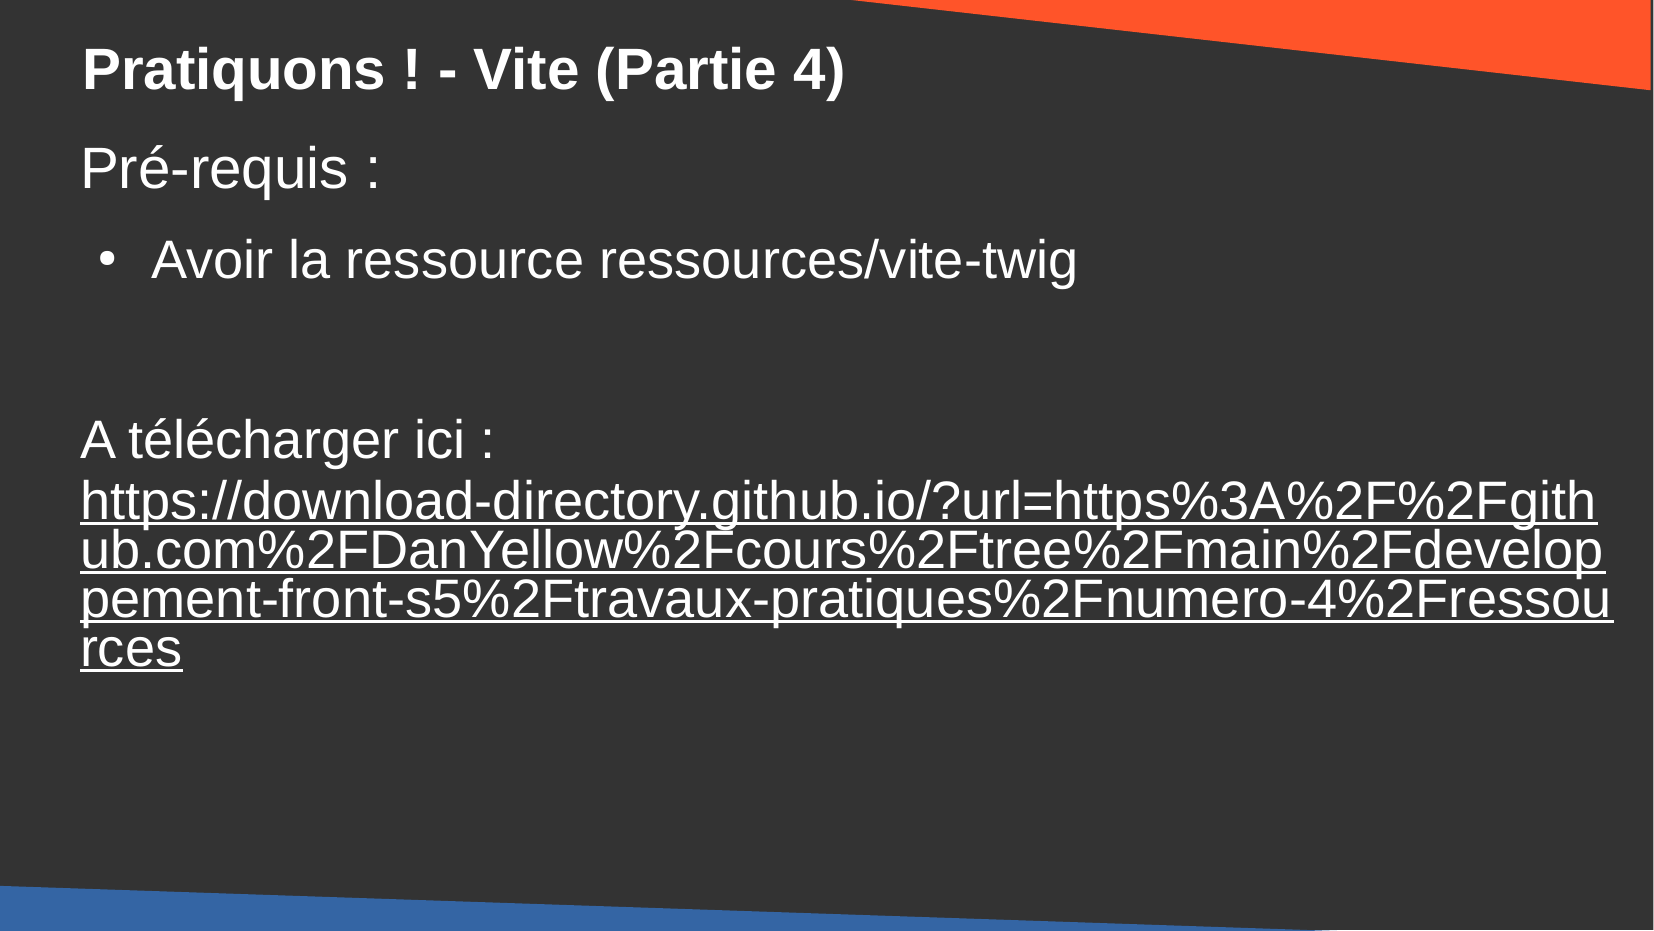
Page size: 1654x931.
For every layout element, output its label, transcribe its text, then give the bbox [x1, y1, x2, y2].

title Pratiquons ! - Vite (Partie 4) [82, 37, 1571, 114]
text_box [0, 885, 1337, 931]
list Pré-requis : Avoir la ressource ressources/vite-twig A télécharger ici : https://download-directory.github.io/?url=https%3A%2F%2Fgithub.com%2FDanYellow%2Fcours%2Ftree%2Fmain%2Fdeveloppement-front-s5%2Ftravaux-pratiques%2Fnumero-4%2Fressources [80, 135, 1620, 721]
text_box [851, 0, 1651, 91]
